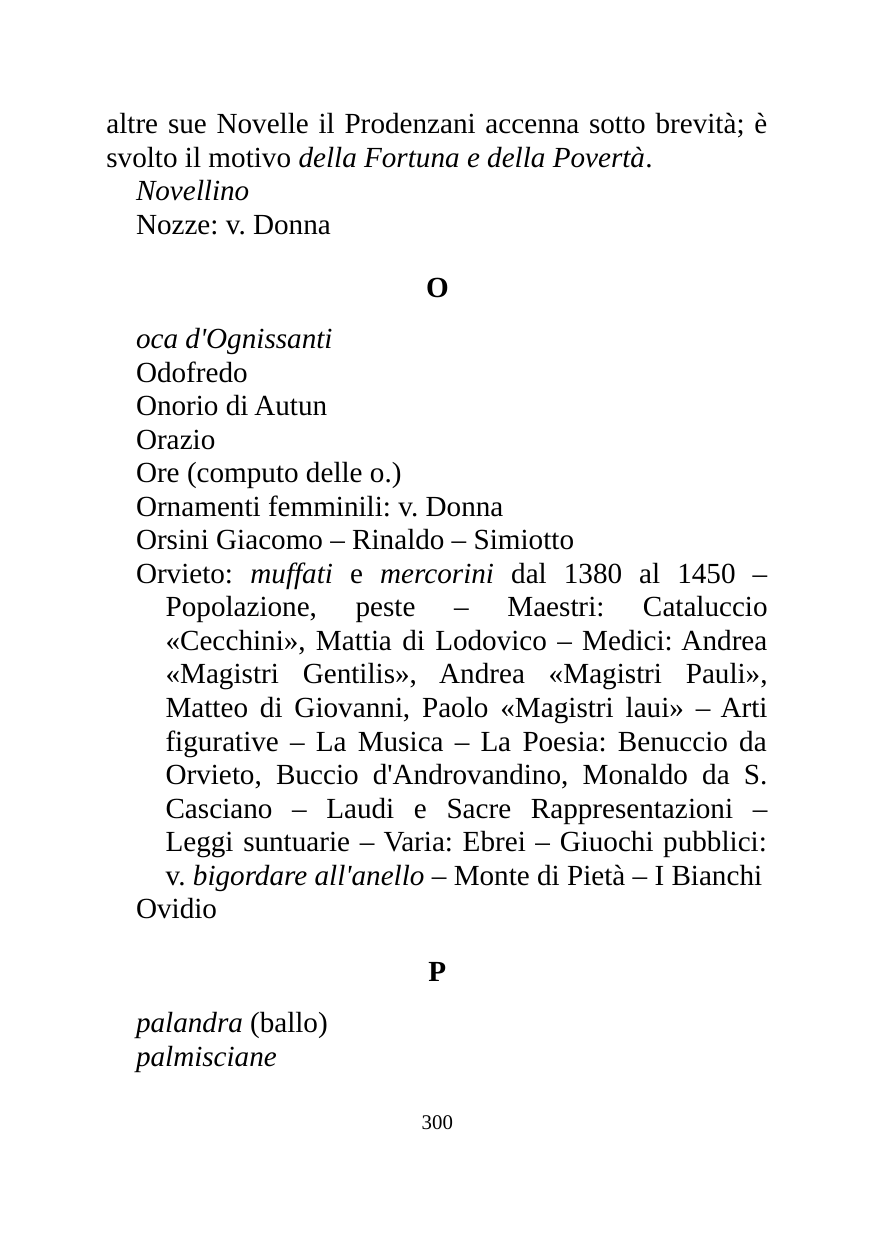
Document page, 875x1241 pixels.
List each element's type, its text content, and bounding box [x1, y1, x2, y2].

text altre sue Novelle il Prodenzani accenna sotto brevità; è svolto il motivo della Fortuna e della Povertà. [106, 106, 768, 173]
text Orvieto: muffati e mercorini dal 1380 al 1450 – Popolazione, peste – Maestri: Cataluccio «Cecchini», Mattia di Lodovico – Medici: Andrea «Magistri Gentilis», Andrea «Magistri Pauli», Matteo di Giovanni, Paolo «Magistri laui» – Arti figurative – La Musica – La Poesia: Benuccio da Orvieto, Buccio d'Androvandino, Monaldo da S. Casciano – Laudi e Sacre Rappresentazioni – Leggi suntuarie – Varia: Ebrei – Giuochi pubblici: v. bigordare all'anello – Monte di Pietà – I Bianchi [136, 556, 768, 891]
text Orazio [106, 422, 768, 455]
text Orsini Giacomo – Rinaldo – Simiotto [106, 522, 768, 556]
text Nozze: v. Donna [106, 207, 768, 240]
text Novellino [106, 173, 768, 207]
text Odofredo [106, 355, 768, 388]
text Onorio di Autun [106, 388, 768, 422]
text Ovidio [106, 891, 768, 925]
text oca d'Ognissanti [106, 321, 768, 355]
text O [106, 270, 768, 303]
text Ore (computo delle o.) [106, 455, 768, 489]
text P [106, 954, 768, 988]
text palandra (ballo) [106, 1006, 768, 1039]
text palmisciane [106, 1039, 768, 1073]
text Ornamenti femminili: v. Donna [106, 489, 768, 522]
